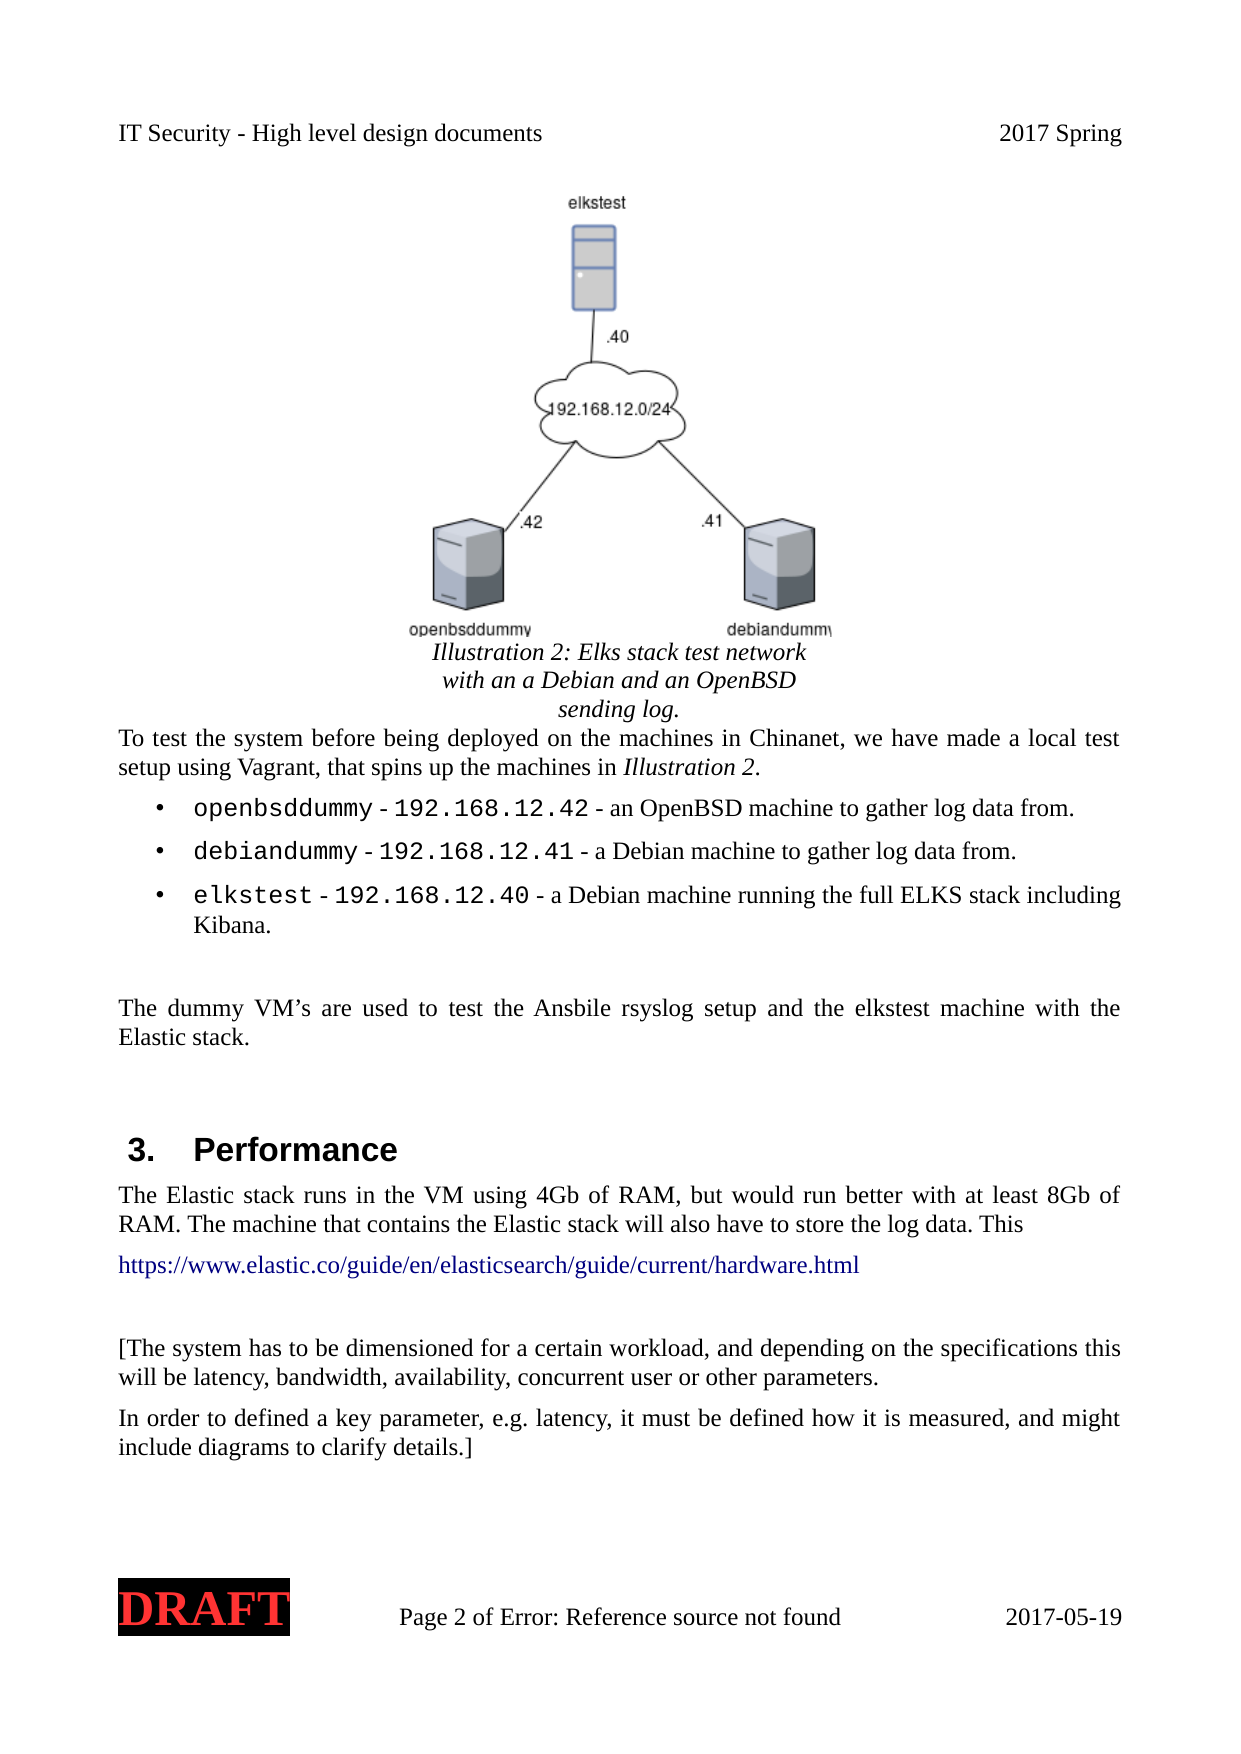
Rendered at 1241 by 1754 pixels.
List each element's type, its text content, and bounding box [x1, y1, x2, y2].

text [The system has to be dimensioned for a certain workload, and depending on the specifications this will be latency, bandwidth, availability, concurrent user or other parameters. [118, 1333, 1122, 1391]
text To test the system before being deployed on the machines in Chinanet, we have made a local test setup using Vagrant, that spins up the machines in Illustration 2. [118, 176, 1122, 781]
list openbsddummy - 192.168.12.42 - an OpenBSD machine to gather log data from. [156, 793, 1122, 824]
text In order to defined a key parameter, e.g. latency, it must be defined how it is measured, and might include diagrams to clarify details.] [118, 1403, 1122, 1461]
picture [408, 188, 832, 637]
subtitle Performance [118, 1129, 1122, 1168]
text Illustration 2: Elks stack test network with an a Debian and an OpenBSD sending log. [408, 637, 832, 723]
text The Elastic stack runs in the VM using 4Gb of RAM, but would run better with at least 8Gb of RAM. The machine that contains the Elastic stack will also have to store the log data. This [118, 1181, 1122, 1238]
text https://www.elastic.co/guide/en/elasticsearch/guide/current/hardware.html [118, 1251, 1122, 1279]
list elkstest - 192.168.12.40 - a Debian machine running the full ELKS stack including Kibana. [156, 880, 1122, 939]
text The dummy VM’s are used to test the Ansbile rsyslog setup and the elkstest machine with the Elastic stack. [118, 993, 1122, 1051]
list debiandummy - 192.168.12.41 - a Debian machine to gather log data from. [156, 836, 1122, 867]
